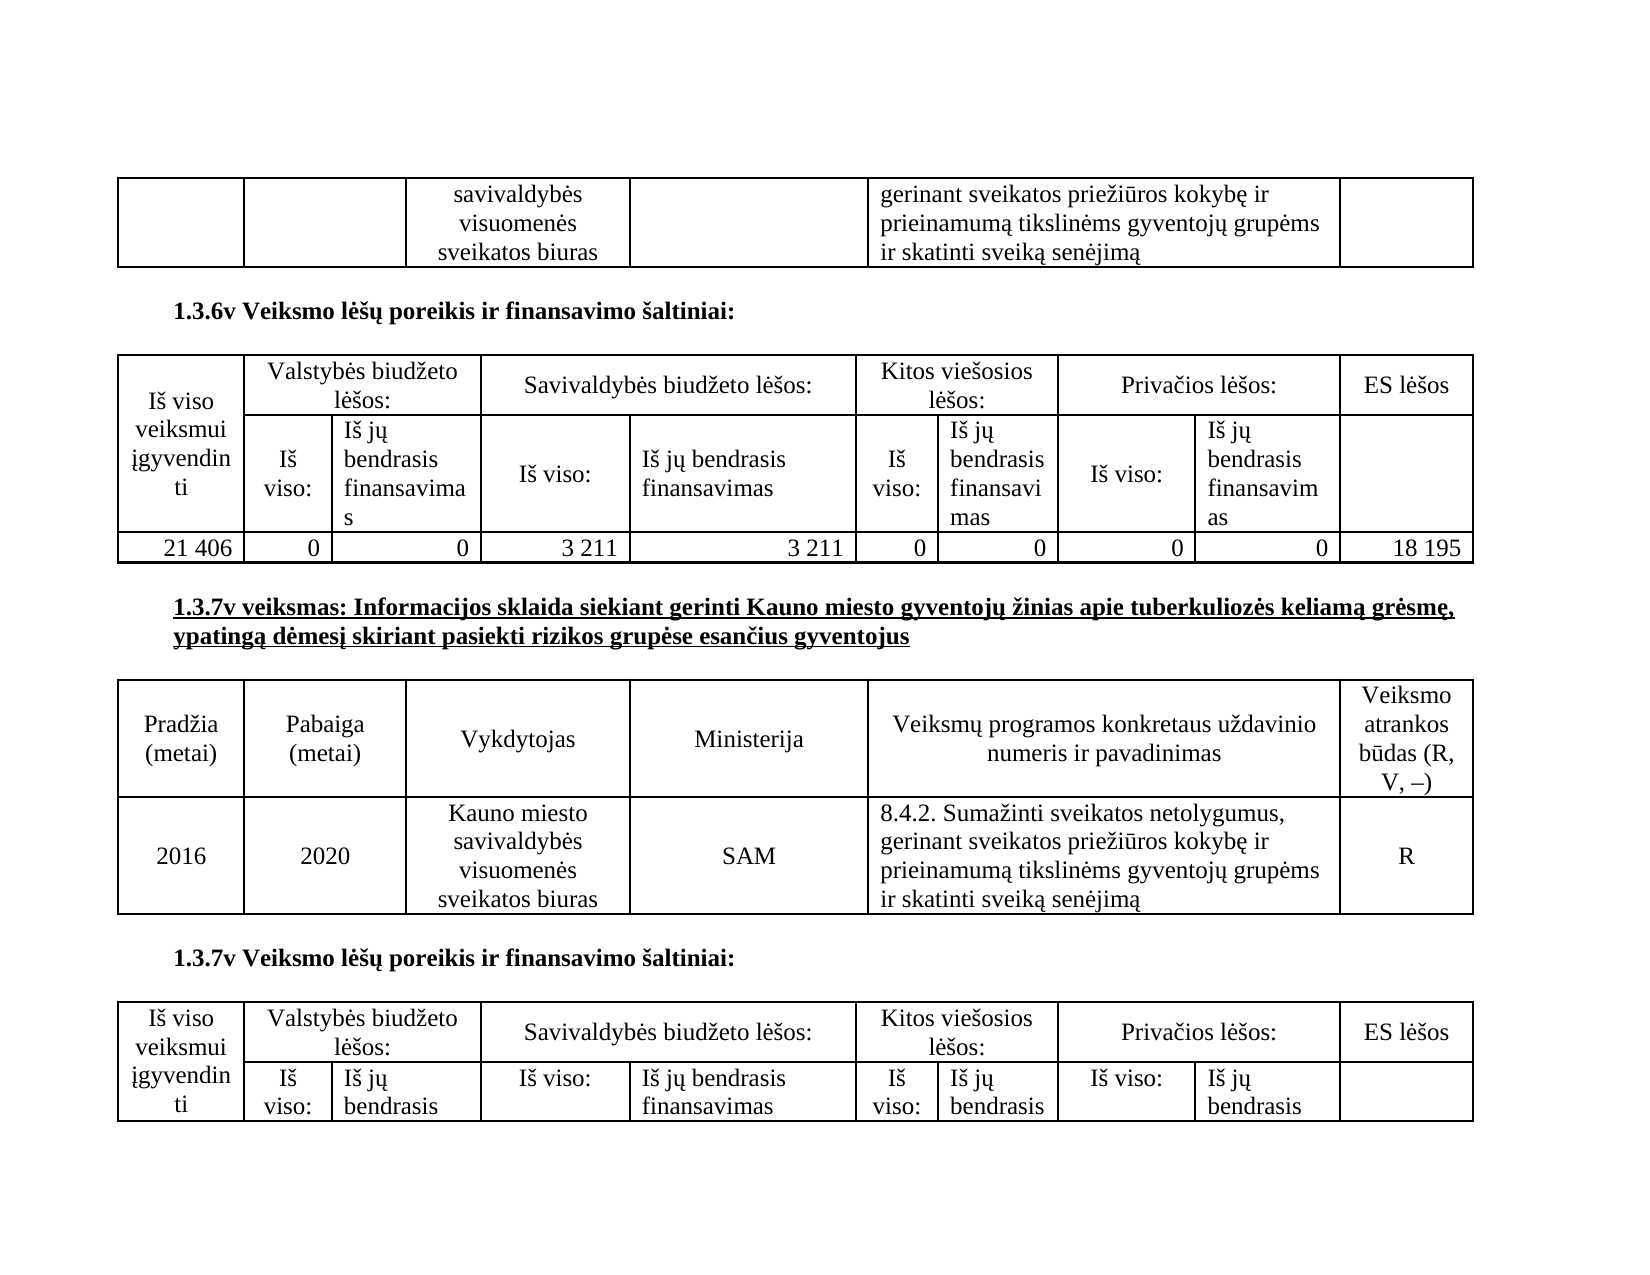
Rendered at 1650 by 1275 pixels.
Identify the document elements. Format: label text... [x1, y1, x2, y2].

table_cell Iš viso: [245, 416, 331, 531]
table_cell Iš jų bendrasis [333, 1063, 480, 1120]
table_cell [481, 650, 629, 678]
table_cell [856, 915, 938, 943]
table_cell [979, 972, 1058, 1001]
table_cell [161, 564, 1473, 592]
table_cell [118, 325, 161, 354]
table_cell SAM [631, 798, 867, 913]
table_cell 0 [245, 533, 331, 561]
table_cell [244, 650, 332, 678]
table_cell [406, 268, 481, 296]
table_cell [1195, 972, 1222, 1001]
table_cell [1341, 1063, 1472, 1120]
table_cell [332, 972, 406, 1001]
table_cell Valstybės biudžeto lėšos: [245, 1003, 480, 1061]
table_cell [118, 268, 161, 296]
table_cell ES lėšos [1341, 356, 1472, 413]
table_cell [1334, 268, 1473, 296]
table_cell Privačios lėšos: [1059, 1003, 1339, 1061]
table_cell [657, 650, 856, 678]
table_cell [245, 179, 405, 266]
table_cell [481, 325, 629, 354]
table_cell [332, 268, 406, 296]
table_cell [1222, 268, 1333, 296]
table_cell Iš viso veiksmui įgyvendinti [119, 1003, 243, 1120]
table_cell [1058, 915, 1195, 943]
table_cell Vykdytojas [407, 681, 629, 796]
table_cell 0 [1196, 533, 1339, 561]
table_cell Iš jų bendrasis finansavimas [333, 416, 480, 531]
table_cell [1058, 268, 1195, 296]
table_cell [1222, 915, 1333, 943]
table_cell [481, 268, 629, 296]
table_cell [118, 915, 161, 943]
table_cell [332, 650, 406, 678]
table_cell [938, 325, 979, 354]
table_cell [118, 296, 161, 325]
table_cell [657, 915, 856, 943]
table_cell [244, 915, 332, 943]
table_cell [1222, 650, 1333, 678]
table_cell Savivaldybės biudžeto lėšos: [482, 356, 855, 413]
table_cell [244, 972, 332, 1001]
table_cell [630, 972, 657, 1001]
table_cell [1058, 650, 1195, 678]
table_cell Iš viso: [857, 1063, 937, 1120]
table_cell [1334, 915, 1473, 943]
table_cell [938, 268, 979, 296]
table_cell [1222, 325, 1333, 354]
table_cell [1334, 972, 1473, 1001]
table_cell Iš jų bendrasis [1196, 1063, 1339, 1120]
table_cell ES lėšos [1341, 1003, 1472, 1061]
table_cell [1058, 972, 1195, 1001]
table_cell Iš jų bendrasis finansavimas [631, 416, 855, 531]
table_cell [979, 915, 1058, 943]
table_cell Pabaiga (metai) [245, 681, 405, 796]
table_cell [657, 268, 856, 296]
table_cell [161, 972, 244, 1001]
table_cell 3 211 [482, 533, 629, 561]
table_cell [1340, 944, 1473, 972]
table_cell 18 195 [1341, 533, 1472, 561]
table_cell [979, 325, 1058, 354]
table_cell [161, 650, 244, 678]
table_cell [657, 972, 856, 1001]
table_cell 0 [333, 533, 480, 561]
table_cell [161, 915, 244, 943]
table_cell [161, 325, 244, 354]
table_cell [481, 915, 629, 943]
table_cell 3 211 [631, 533, 855, 561]
table_cell [1195, 650, 1222, 678]
table_cell Kauno miesto savivaldybės visuomenės sveikatos biuras [407, 798, 629, 913]
table_cell [630, 325, 657, 354]
table_cell [979, 268, 1058, 296]
table_cell [630, 268, 657, 296]
table_cell 1.3.7v Veiksmo lėšų poreikis ir finansavimo šaltiniai: [161, 944, 1340, 972]
table_cell [244, 268, 332, 296]
table_cell [1195, 325, 1222, 354]
table_cell [856, 650, 938, 678]
table_cell Iš jų bendrasis finansavimas [1196, 416, 1339, 531]
table_cell [118, 564, 161, 592]
table_cell [979, 650, 1058, 678]
table_cell [1222, 972, 1333, 1001]
table_cell [856, 972, 938, 1001]
table_cell [630, 650, 657, 678]
table_cell Iš viso: [1059, 1063, 1194, 1120]
table_cell Ministerija [631, 681, 867, 796]
table_cell [938, 650, 979, 678]
table_cell [938, 972, 979, 1001]
table_cell [1334, 650, 1473, 678]
table_cell [630, 915, 657, 943]
table_cell Iš jų bendrasis finansavimas [631, 1063, 855, 1120]
table_cell Iš viso: [482, 1063, 629, 1120]
table_cell 1.3.7v veiksmas: Informacijos sklaida siekiant gerinti Kauno miesto gyventojų žinias apie tuberkuliozės keliamą grėsmę, ypatingą dėmesį skiriant pasiekti rizikos grupėse esančius gyventojus [161, 592, 1473, 650]
table_cell [856, 325, 938, 354]
table_cell [406, 972, 481, 1001]
table_cell 0 [939, 533, 1057, 561]
table_cell [118, 972, 161, 1001]
table_cell Iš jų bendrasis [939, 1063, 1057, 1120]
table_cell [119, 179, 243, 266]
table_cell Privačios lėšos: [1059, 356, 1339, 413]
table_cell Iš viso: [1059, 416, 1194, 531]
table_cell [161, 268, 244, 296]
table_cell [1195, 915, 1222, 943]
table_cell Iš viso veiksmui įgyvendinti [119, 356, 243, 531]
table_cell 2016 [119, 798, 243, 913]
table_cell [1341, 416, 1472, 531]
table_cell [406, 650, 481, 678]
table_cell 1.3.6v Veiksmo lėšų poreikis ir finansavimo šaltiniai: [161, 296, 1340, 325]
table_cell [1341, 179, 1472, 266]
table_cell [1340, 296, 1473, 325]
table_cell Iš viso: [857, 416, 937, 531]
table_cell [332, 915, 406, 943]
table_cell [406, 915, 481, 943]
table_cell [856, 268, 938, 296]
table_cell 21 406 [119, 533, 243, 561]
table_cell [332, 325, 406, 354]
table_cell Kitos viešosios lėšos: [857, 356, 1057, 413]
table_cell Savivaldybės biudžeto lėšos: [482, 1003, 855, 1061]
table_cell gerinant sveikatos priežiūros kokybę ir prieinamumą tikslinėms gyventojų grupėms ir skatinti sveiką senėjimą [869, 179, 1339, 266]
table_cell Valstybės biudžeto lėšos: [245, 356, 480, 413]
table_cell [1334, 325, 1473, 354]
table_cell Veiksmų programos konkretaus uždavinio numeris ir pavadinimas [869, 681, 1339, 796]
table_cell 0 [857, 533, 937, 561]
table_cell Veiksmo atrankos būdas (R, V, –) [1341, 681, 1472, 796]
table_cell 2020 [245, 798, 405, 913]
table_cell [1195, 268, 1222, 296]
table_cell R [1341, 798, 1472, 913]
table_cell Iš viso: [482, 416, 629, 531]
table_cell Kitos viešosios lėšos: [857, 1003, 1057, 1061]
table_cell Iš jų bendrasis finansavimas [939, 416, 1057, 531]
table_cell Pradžia (metai) [119, 681, 243, 796]
table_cell [406, 325, 481, 354]
table_cell 0 [1059, 533, 1194, 561]
table_cell [1058, 325, 1195, 354]
table_cell [118, 592, 161, 650]
table_cell [631, 179, 867, 266]
table_cell Iš viso: [245, 1063, 331, 1120]
table_cell [244, 325, 332, 354]
table_cell [481, 972, 629, 1001]
table_cell [118, 650, 161, 678]
table_cell savivaldybės visuomenės sveikatos biuras [407, 179, 629, 266]
table_cell [657, 325, 856, 354]
table_cell 8.4.2. Sumažinti sveikatos netolygumus, gerinant sveikatos priežiūros kokybę ir prieinamumą tikslinėms gyventojų grupėms ir skatinti sveiką senėjimą [869, 798, 1339, 913]
table_cell [118, 944, 161, 972]
table_cell [938, 915, 979, 943]
